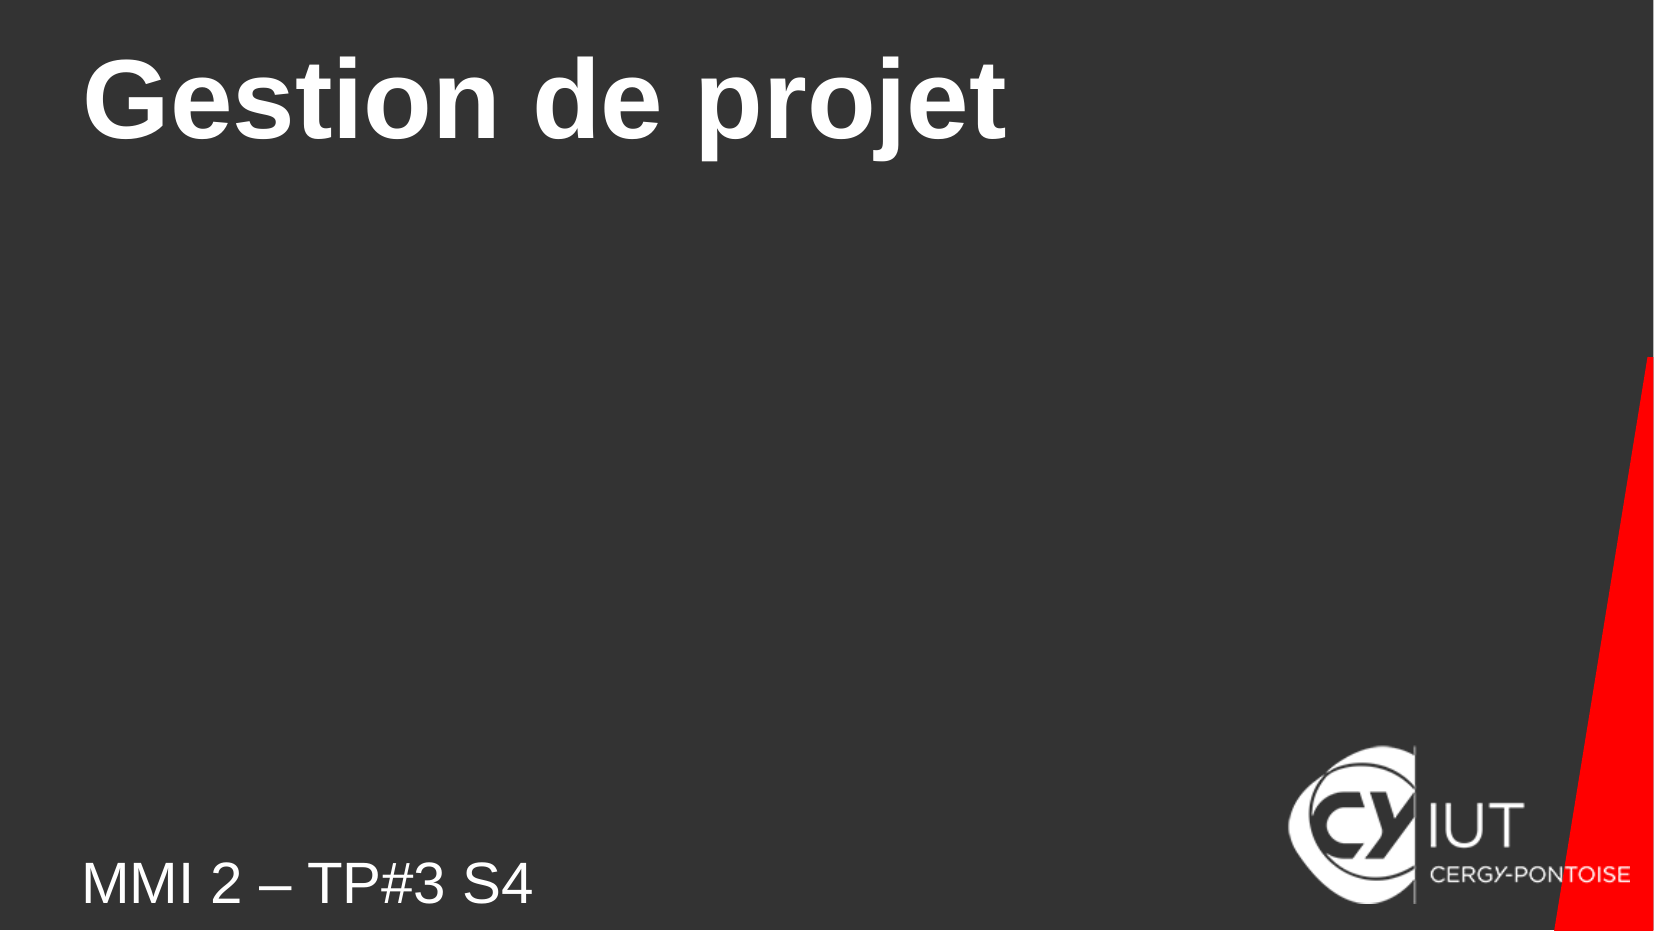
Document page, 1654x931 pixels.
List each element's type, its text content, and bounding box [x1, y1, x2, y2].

text_box [1554, 356, 1654, 931]
title Gestion de projet [82, 36, 1571, 226]
picture [1284, 744, 1630, 904]
title MMI 2 – TP#3 S4 [81, 805, 1134, 931]
